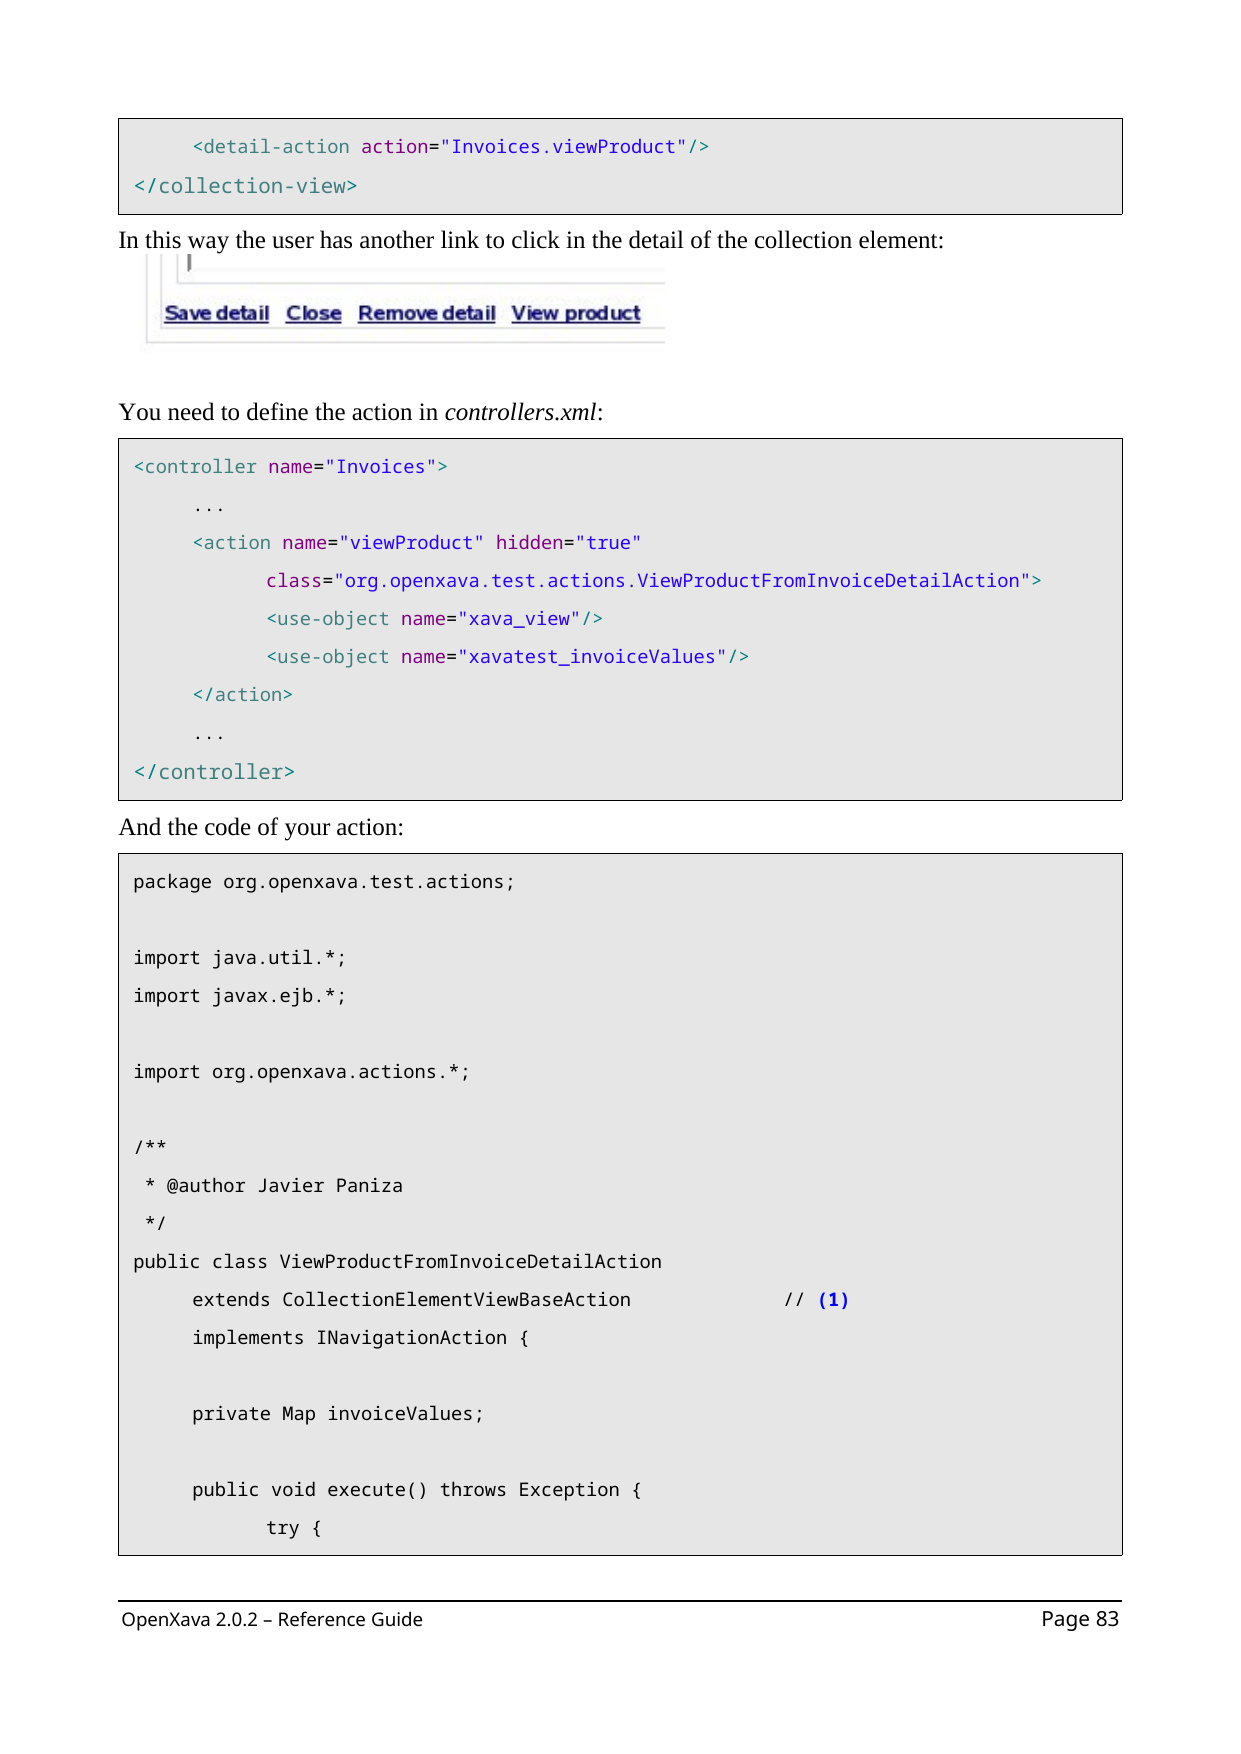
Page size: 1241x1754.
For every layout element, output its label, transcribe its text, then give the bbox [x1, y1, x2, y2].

text In this way the user has another link to click in the detail of the collection element: [118, 227, 1122, 254]
text import javax.ejb.*; [119, 967, 1122, 1005]
text package org.openxava.test.actions; [119, 854, 1122, 891]
text </controller> [119, 742, 1122, 800]
text */ [119, 1195, 1122, 1233]
text extends CollectionElementViewBaseAction // (1) [119, 1271, 1122, 1309]
text You need to define the action in controllers.xml: [118, 398, 1122, 426]
text ... [119, 476, 1122, 514]
text ... [119, 704, 1122, 742]
text </collection-view> [119, 156, 1122, 214]
text public void execute() throws Exception { [119, 1461, 1122, 1499]
text </action> [119, 666, 1122, 704]
text /** [119, 1119, 1122, 1157]
text <action name="viewProduct" hidden="true" [119, 514, 1122, 552]
text implements INavigationAction { [119, 1309, 1122, 1347]
text import java.util.*; [119, 929, 1122, 967]
text <controller name="Invoices"> [119, 439, 1122, 476]
text try { [119, 1499, 1122, 1555]
text * @author Javier Paniza [119, 1157, 1122, 1195]
picture [139, 254, 666, 358]
text And the code of your action: [118, 813, 1122, 841]
text <use-object name="xava_view"/> [119, 590, 1122, 628]
text import org.openxava.actions.*; [119, 1043, 1122, 1081]
text private Map invoiceValues; [119, 1385, 1122, 1423]
text <use-object name="xavatest_invoiceValues"/> [119, 628, 1122, 666]
text public class ViewProductFromInvoiceDetailAction [119, 1233, 1122, 1271]
text class="org.openxava.test.actions.ViewProductFromInvoiceDetailAction"> [119, 552, 1122, 590]
text <detail-action action="Invoices.viewProduct"/> [119, 119, 1122, 156]
